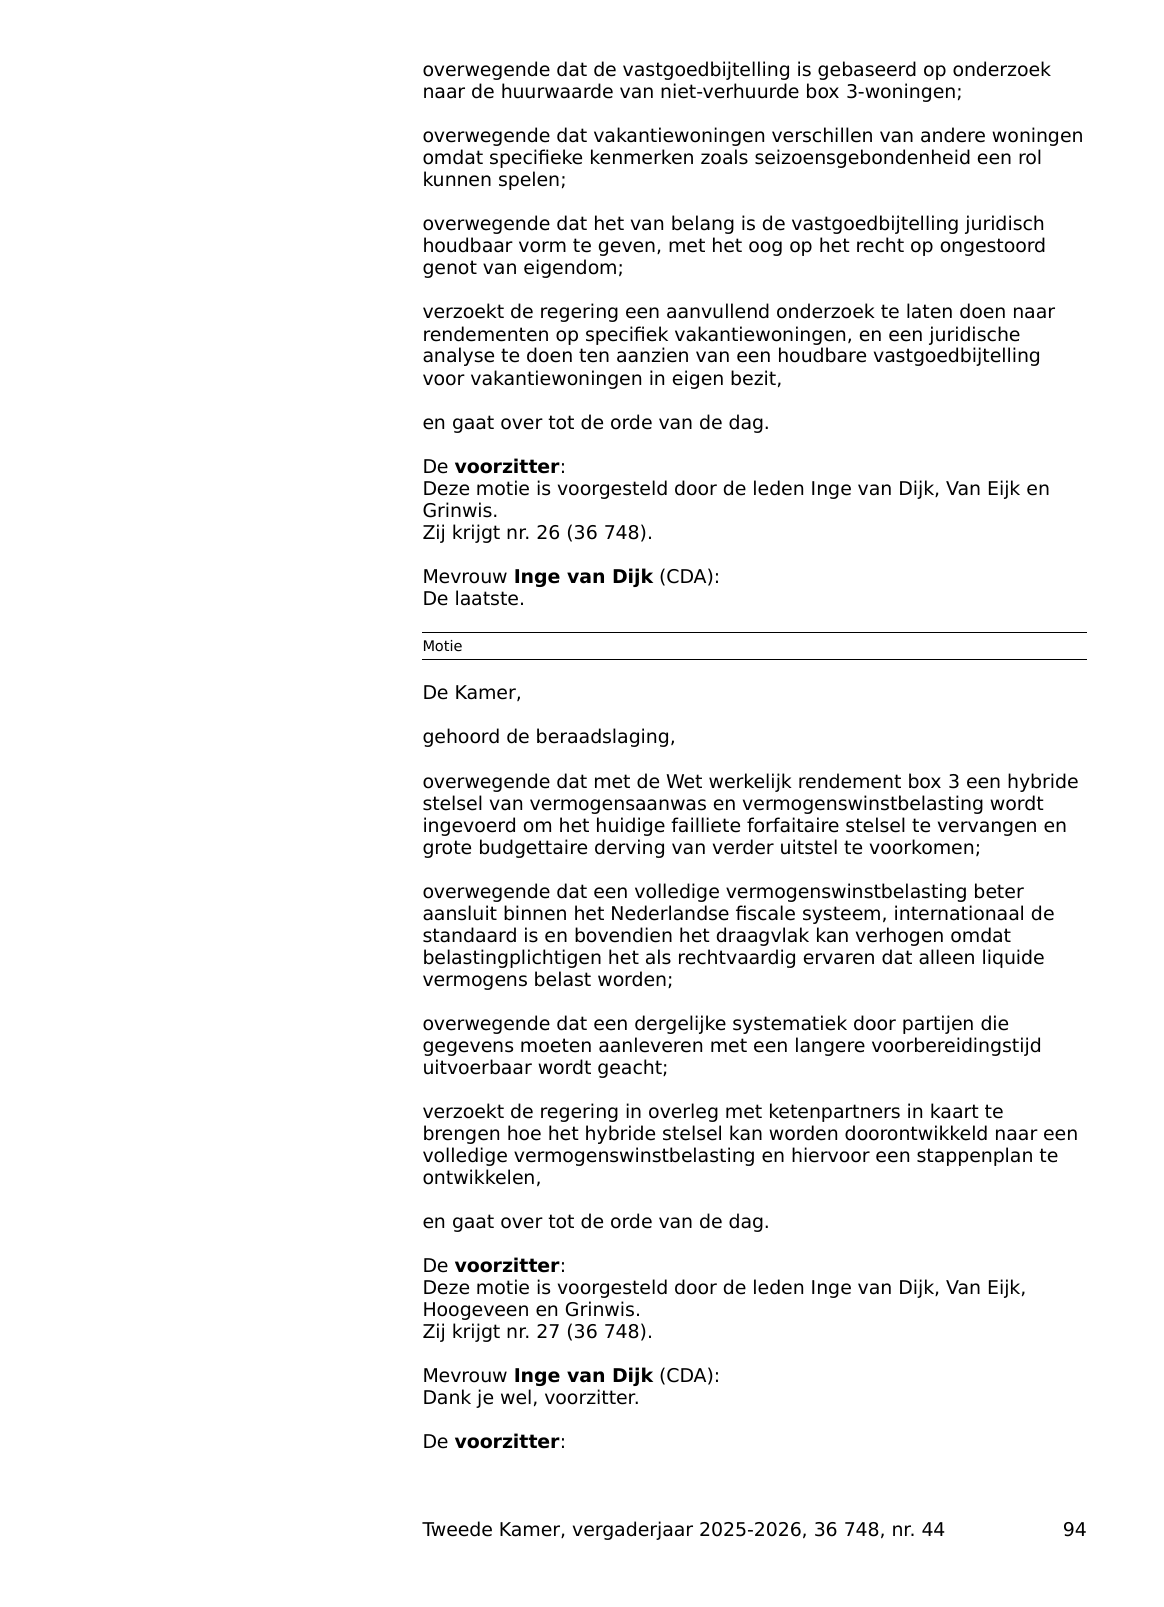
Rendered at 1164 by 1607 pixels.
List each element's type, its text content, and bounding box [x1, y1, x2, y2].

text De voorzitter: [422, 1431, 1087, 1453]
text overwegende dat een volledige vermogenswinstbelasting beter aansluit binnen het Nederlandse fiscale systeem, internationaal de standaard is en bovendien het draagvlak kan verhogen omdat belastingplichtigen het als rechtvaardig ervaren dat alleen liquide vermogens belast worden; [422, 881, 1087, 991]
text overwegende dat de vastgoedbijtelling is gebaseerd op onderzoek naar de huurwaarde van niet-verhuurde box 3-woningen; [422, 59, 1087, 103]
text overwegende dat het van belang is de vastgoedbijtelling juridisch houdbaar vorm te geven, met het oog op het recht op ongestoord genot van eigendom; [422, 213, 1087, 279]
text De voorzitter: [422, 1255, 1087, 1277]
text Zij krijgt nr. 27 (36 748). [422, 1321, 1087, 1343]
text overwegende dat een dergelijke systematiek door partijen die gegevens moeten aanleveren met een langere voorbereidingstijd uitvoerbaar wordt geacht; [422, 1013, 1087, 1079]
text De voorzitter: [422, 456, 1087, 478]
text De Kamer, [422, 682, 1087, 704]
text gehoord de beraadslaging, [422, 726, 1087, 748]
text Deze motie is voorgesteld door de leden Inge van Dijk, Van Eijk en Grinwis. [422, 478, 1087, 522]
text Zij krijgt nr. 26 (36 748). [422, 522, 1087, 544]
text Dank je wel, voorzitter. [422, 1387, 1087, 1409]
text en gaat over tot de orde van de dag. [422, 412, 1087, 433]
text overwegende dat vakantiewoningen verschillen van andere woningen omdat specifieke kenmerken zoals seizoensgebondenheid een rol kunnen spelen; [422, 125, 1087, 191]
text overwegende dat met de Wet werkelijk rendement box 3 een hybride stelsel van vermogensaanwas en vermogenswinstbelasting wordt ingevoerd om het huidige failliete forfaitaire stelsel te vervangen en grote budgettaire derving van verder uitstel te voorkomen; [422, 771, 1087, 858]
text verzoekt de regering in overleg met ketenpartners in kaart te brengen hoe het hybride stelsel kan worden doorontwikkeld naar een volledige vermogenswinstbelasting en hiervoor een stappenplan te ontwikkelen, [422, 1101, 1087, 1189]
table_header Motie [422, 633, 1087, 659]
text De laatste. [422, 588, 1087, 610]
text en gaat over tot de orde van de dag. [422, 1211, 1087, 1233]
text Mevrouw Inge van Dijk (CDA): [422, 1365, 1087, 1387]
text Deze motie is voorgesteld door de leden Inge van Dijk, Van Eijk, Hoogeveen en Grinwis. [422, 1277, 1087, 1321]
text Mevrouw Inge van Dijk (CDA): [422, 566, 1087, 588]
text verzoekt de regering een aanvullend onderzoek te laten doen naar rendementen op specifiek vakantiewoningen, en een juridische analyse te doen ten aanzien van een houdbare vastgoedbijtelling voor vakantiewoningen in eigen bezit, [422, 301, 1087, 389]
